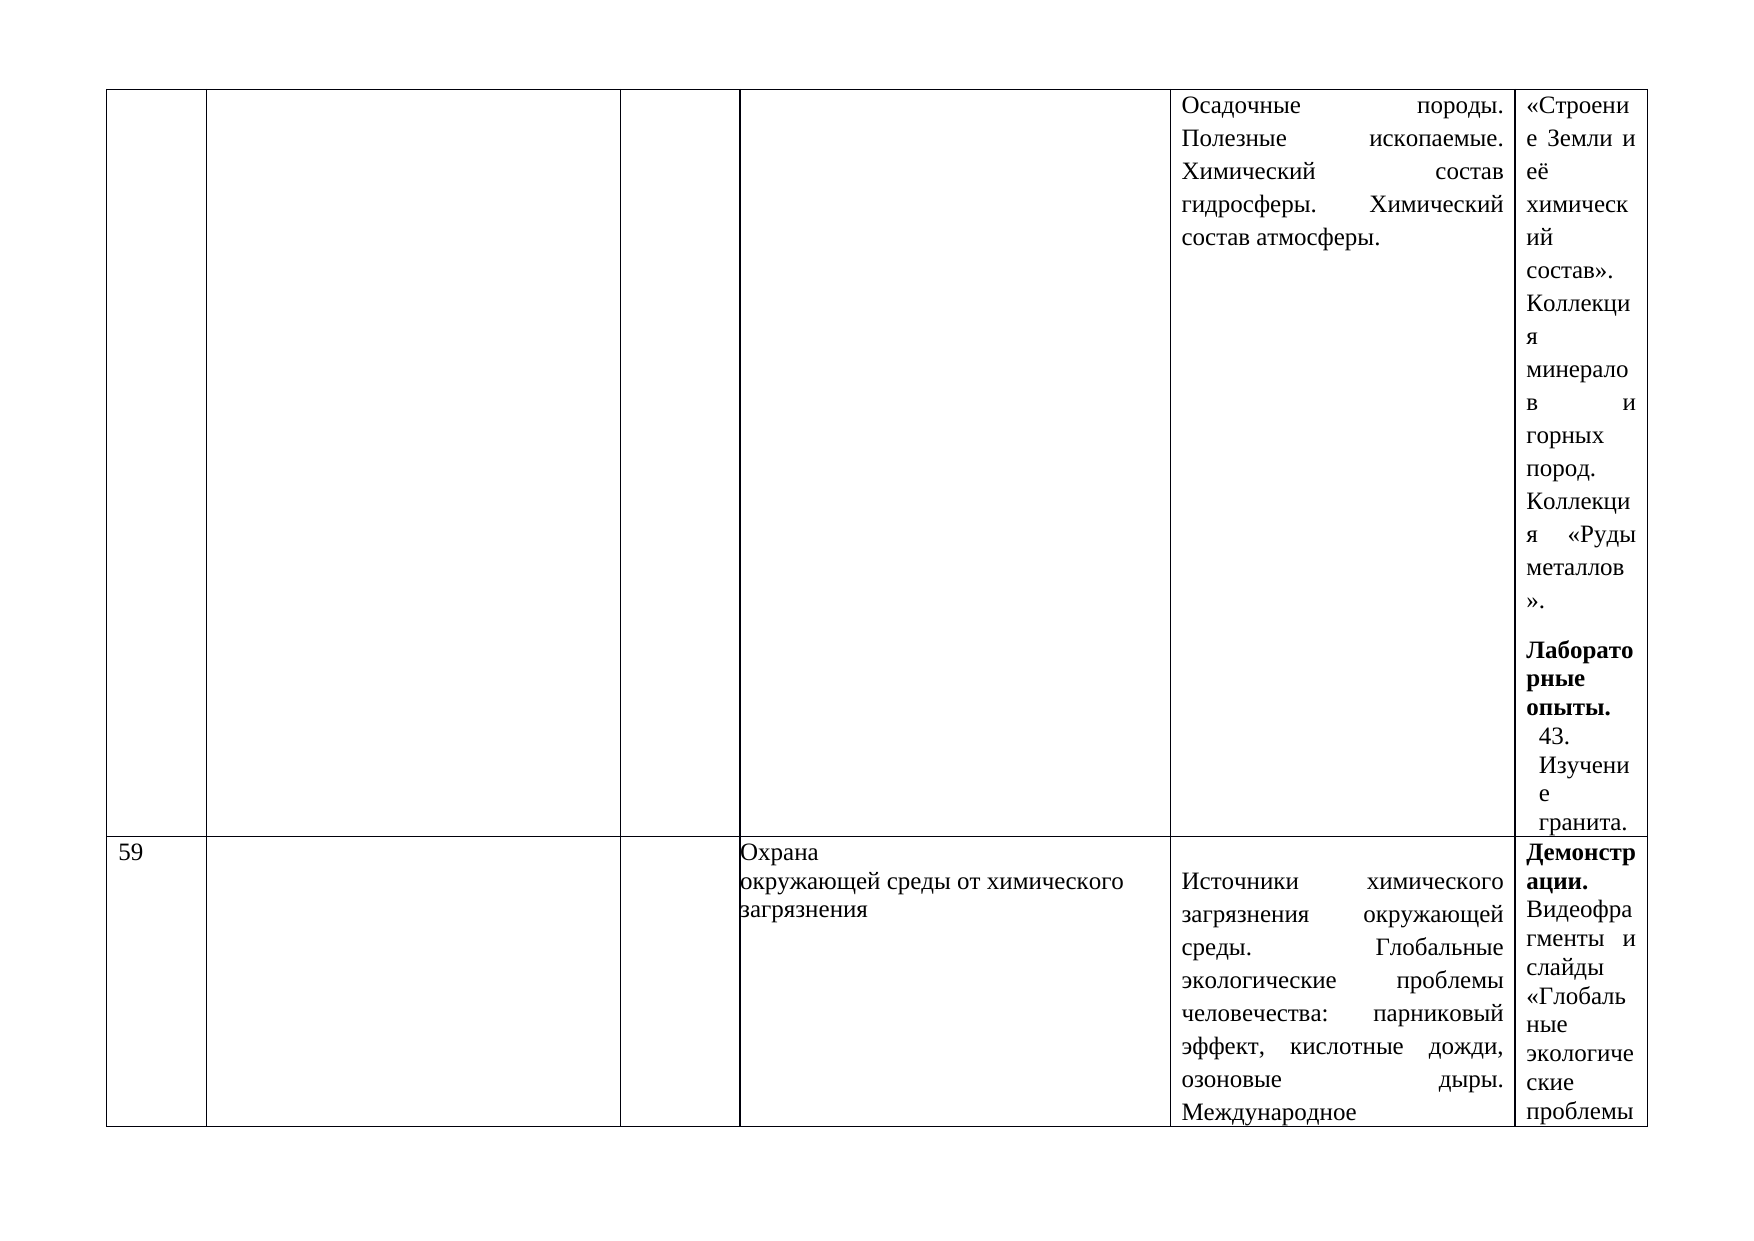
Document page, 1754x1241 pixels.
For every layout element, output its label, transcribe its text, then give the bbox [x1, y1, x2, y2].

table_cell Осадочные породы. Полезные ископаемые. Химический состав гидросферы. Химический состав атмосферы. [1171, 90, 1514, 836]
table_cell [621, 90, 739, 836]
table_cell Демонстрации. Видеофрагменты и слайды «Глобальные экологические проблемы [1516, 837, 1647, 1126]
table_cell [107, 90, 206, 836]
table_cell [621, 837, 739, 1126]
table_cell 59 [107, 837, 206, 1126]
table_cell «Строение Земли и её химический состав». Коллекция минералов и горных пород. Коллекция «Руды металлов». Лабораторные опыты. 43. Изучение гранита. [1516, 90, 1647, 836]
table_cell [207, 90, 620, 836]
table_cell [207, 837, 620, 1126]
table_cell [741, 90, 1170, 836]
table_cell Охрана окружающей среды от химического загрязнения [741, 837, 1170, 1126]
table_cell Источники химического загрязнения окружающей среды. Глобальные экологические проблемы человечества: парниковый эффект, кислотные дожди, озоновые дыры. Международное [1171, 837, 1514, 1126]
